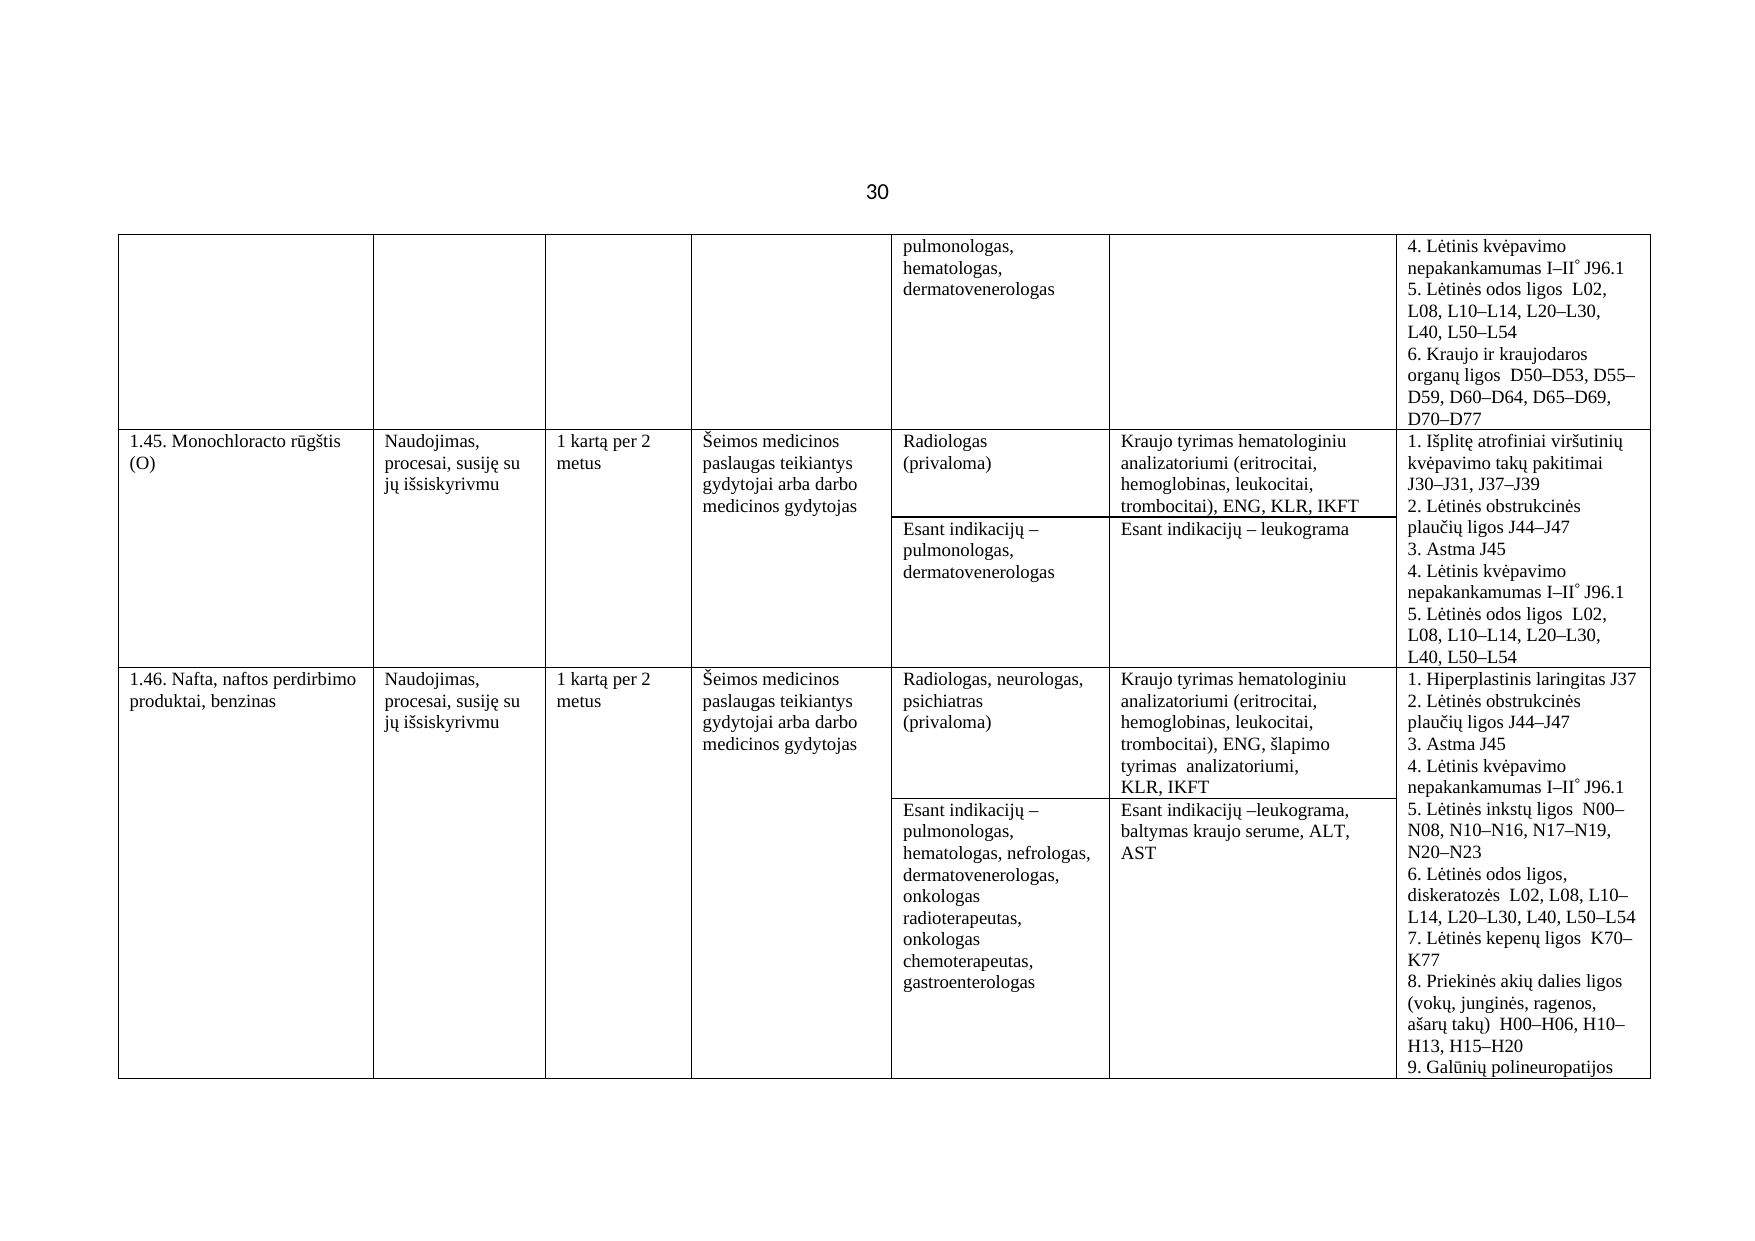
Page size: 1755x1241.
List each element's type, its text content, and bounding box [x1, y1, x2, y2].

table_cell 1. Hiperplastinis laringitas J37 2. Lėtinės obstrukcinės plaučių ligos J44–J47 3. Astma J45 4. Lėtinis kvėpavimo nepakankamumas I–II J96.1 5. Lėtinės inkstų ligos N00–N08, N10–N16, N17–N19, N20–N23 6. Lėtinės odos ligos, diskeratozės L02, L08, L10–L14, L20–L30, L40, L50–L54 7. Lėtinės kepenų ligos K70–K77 8. Priekinės akių dalies ligos (vokų, junginės, ragenos, ašarų takų) H00–H06, H10–H13, H15–H20 9. Galūnių polineuropatijos [1397, 668, 1650, 1078]
table_cell Esant indikacijų – pulmonologas, hematologas, nefrologas, dermatovenerologas, onkologas radioterapeutas, onkologas chemoterapeutas, gastroenterologas [892, 799, 1109, 1078]
table_cell Naudojimas, procesai, susiję su jų išsiskyrivmu [374, 430, 545, 667]
table_cell 1. Išplitę atrofiniai viršutinių kvėpavimo takų pakitimai J30–J31, J37–J39 2. Lėtinės obstrukcinės plaučių ligos J44–J47 3. Astma J45 4. Lėtinis kvėpavimo nepakankamumas I–II J96.1 5. Lėtinės odos ligos L02, L08, L10–L14, L20–L30, L40, L50–L54 [1397, 430, 1650, 667]
table_cell Radiologas (privaloma) [892, 430, 1109, 516]
table_cell Radiologas, neurologas, psichiatras (privaloma) [892, 668, 1109, 798]
table_cell Kraujo tyrimas hematologiniu analizatoriumi (eritrocitai, hemoglobinas, leukocitai, trombocitai), ENG, šlapimo tyrimas analizatoriumi, KLR, IKFT [1110, 668, 1396, 798]
table_cell [374, 235, 545, 429]
table_cell Esant indikacijų – leukograma [1110, 518, 1396, 667]
table_cell Kraujo tyrimas hematologiniu analizatoriumi (eritrocitai, hemoglobinas, leukocitai, trombocitai), ENG, KLR, IKFT [1110, 430, 1396, 516]
table_cell Esant indikacijų –leukograma, baltymas kraujo serume, ALT, AST [1110, 799, 1396, 1078]
table_cell 1.46. Nafta, naftos perdirbimo produktai, benzinas [119, 668, 373, 1078]
table_cell pulmonologas, hematologas, dermatovenerologas [892, 235, 1109, 429]
table_cell Naudojimas, procesai, susiję su jų išsiskyrivmu [374, 668, 545, 1078]
table_cell Šeimos medicinos paslaugas teikiantys gydytojai arba darbo medicinos gydytojas [692, 430, 891, 667]
table_cell 1 kartą per 2 metus [546, 430, 691, 667]
table_cell Šeimos medicinos paslaugas teikiantys gydytojai arba darbo medicinos gydytojas [692, 668, 891, 1078]
table_cell Esant indikacijų – pulmonologas, dermatovenerologas [892, 518, 1109, 667]
table_cell [546, 235, 691, 429]
table_cell 1.45. Monochloracto rūgštis (O) [119, 430, 373, 667]
table_cell [1110, 235, 1396, 429]
table_cell [119, 235, 373, 429]
table_cell [692, 235, 891, 429]
table_cell 1 kartą per 2 metus [546, 668, 691, 1078]
table_cell 4. Lėtinis kvėpavimo nepakankamumas I–II J96.1 5. Lėtinės odos ligos L02, L08, L10–L14, L20–L30, L40, L50–L54 6. Kraujo ir kraujodaros organų ligos D50–D53, D55–D59, D60–D64, D65–D69, D70–D77 [1397, 235, 1650, 429]
